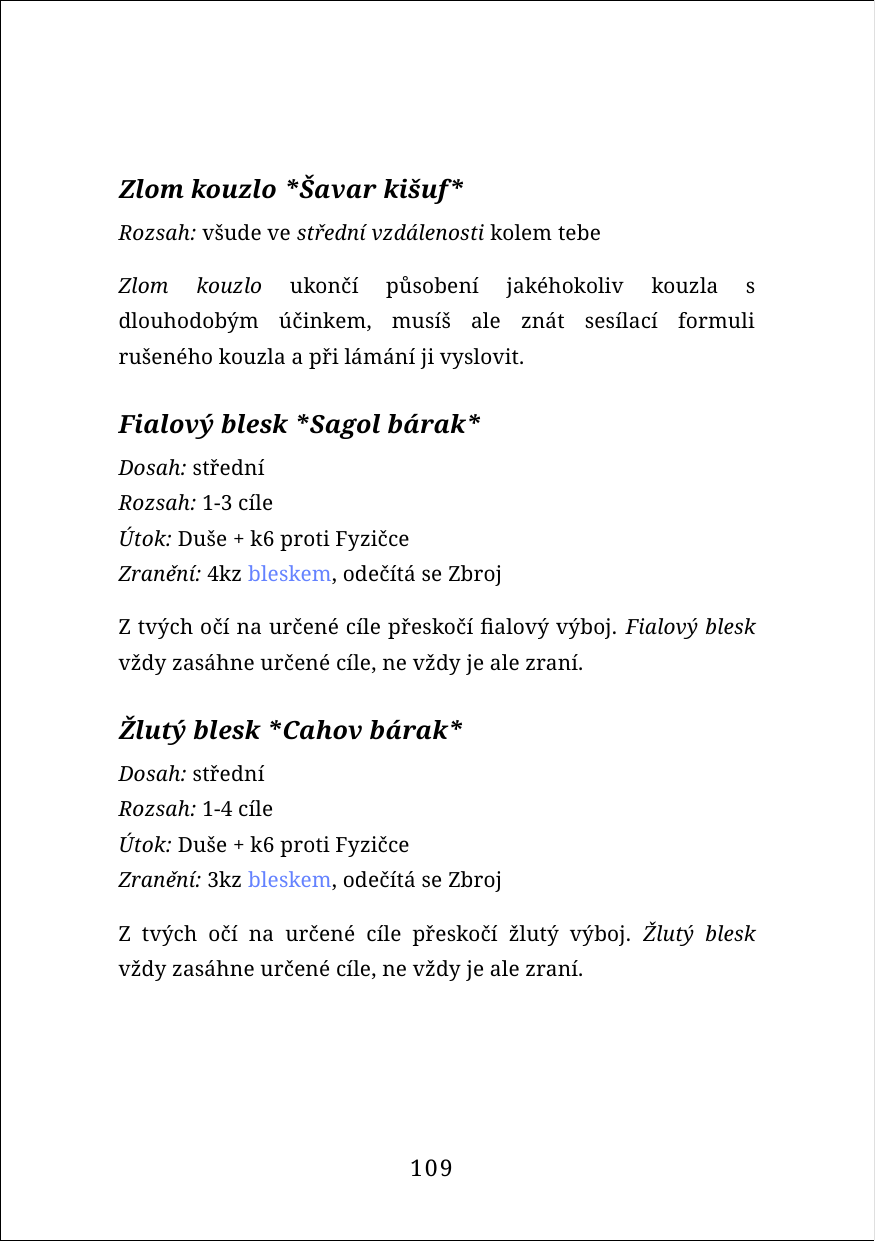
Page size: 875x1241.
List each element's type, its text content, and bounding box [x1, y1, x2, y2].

text Dosah: střední Rozsah: 1-4 cíle Útok: Duše + k6 proti Fyzičce Zranění: 3kz bleskem, odečítá se Zbroj [118, 759, 756, 894]
subtitle Žlutý blesk *Cahov bárak* [118, 713, 756, 747]
subtitle Fialový blesk *Sagol bárak* [118, 407, 756, 441]
text Dosah: střední Rozsah: 1-3 cíle Útok: Duše + k6 proti Fyzičce Zranění: 4kz bleskem, odečítá se Zbroj [118, 453, 756, 588]
text Rozsah: všude ve střední vzdálenosti kolem tebe [118, 218, 756, 246]
text Z tvých očí na určené cíle přeskočí žlutý výboj. Žlutý blesk vždy zasáhne určené cíle, ne vždy je ale zraní. [118, 919, 756, 983]
text Z tvých očí na určené cíle přeskočí fialový výboj. Fialový blesk vždy zasáhne určené cíle, ne vždy je ale zraní. [118, 612, 756, 676]
subtitle Zlom kouzlo *Šavar kišuf* [118, 172, 756, 206]
text Zlom kouzlo ukončí působení jakéhokoliv kouzla s dlouhodobým účinkem, musíš ale znát sesílací formuli rušeného kouzla a při lámání ji vyslovit. [118, 271, 756, 370]
